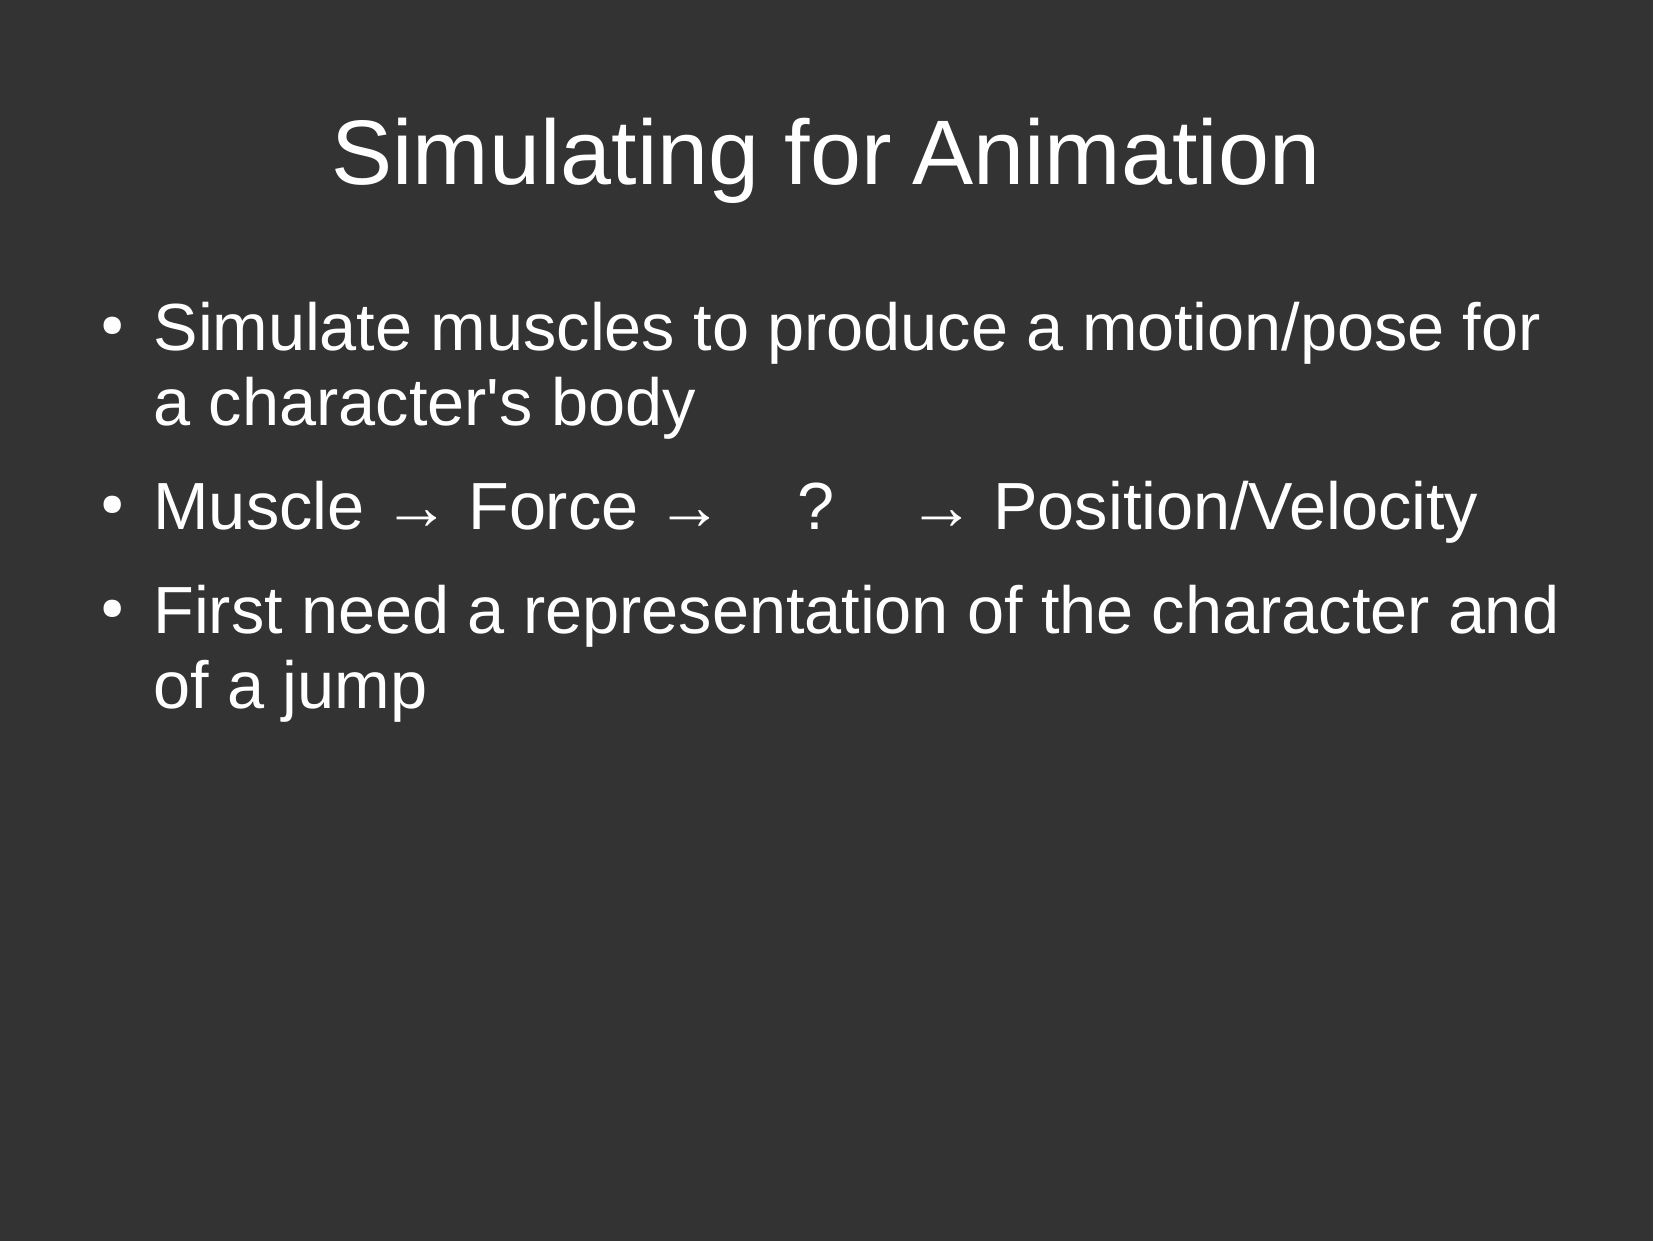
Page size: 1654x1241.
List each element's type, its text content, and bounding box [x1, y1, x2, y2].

title Simulating for Animation [82, 49, 1571, 257]
list Simulate muscles to produce a motion/pose for a character's body Muscle → Force → ? → Position/Velocity First need a representation of the character and of a jump [82, 290, 1571, 1109]
